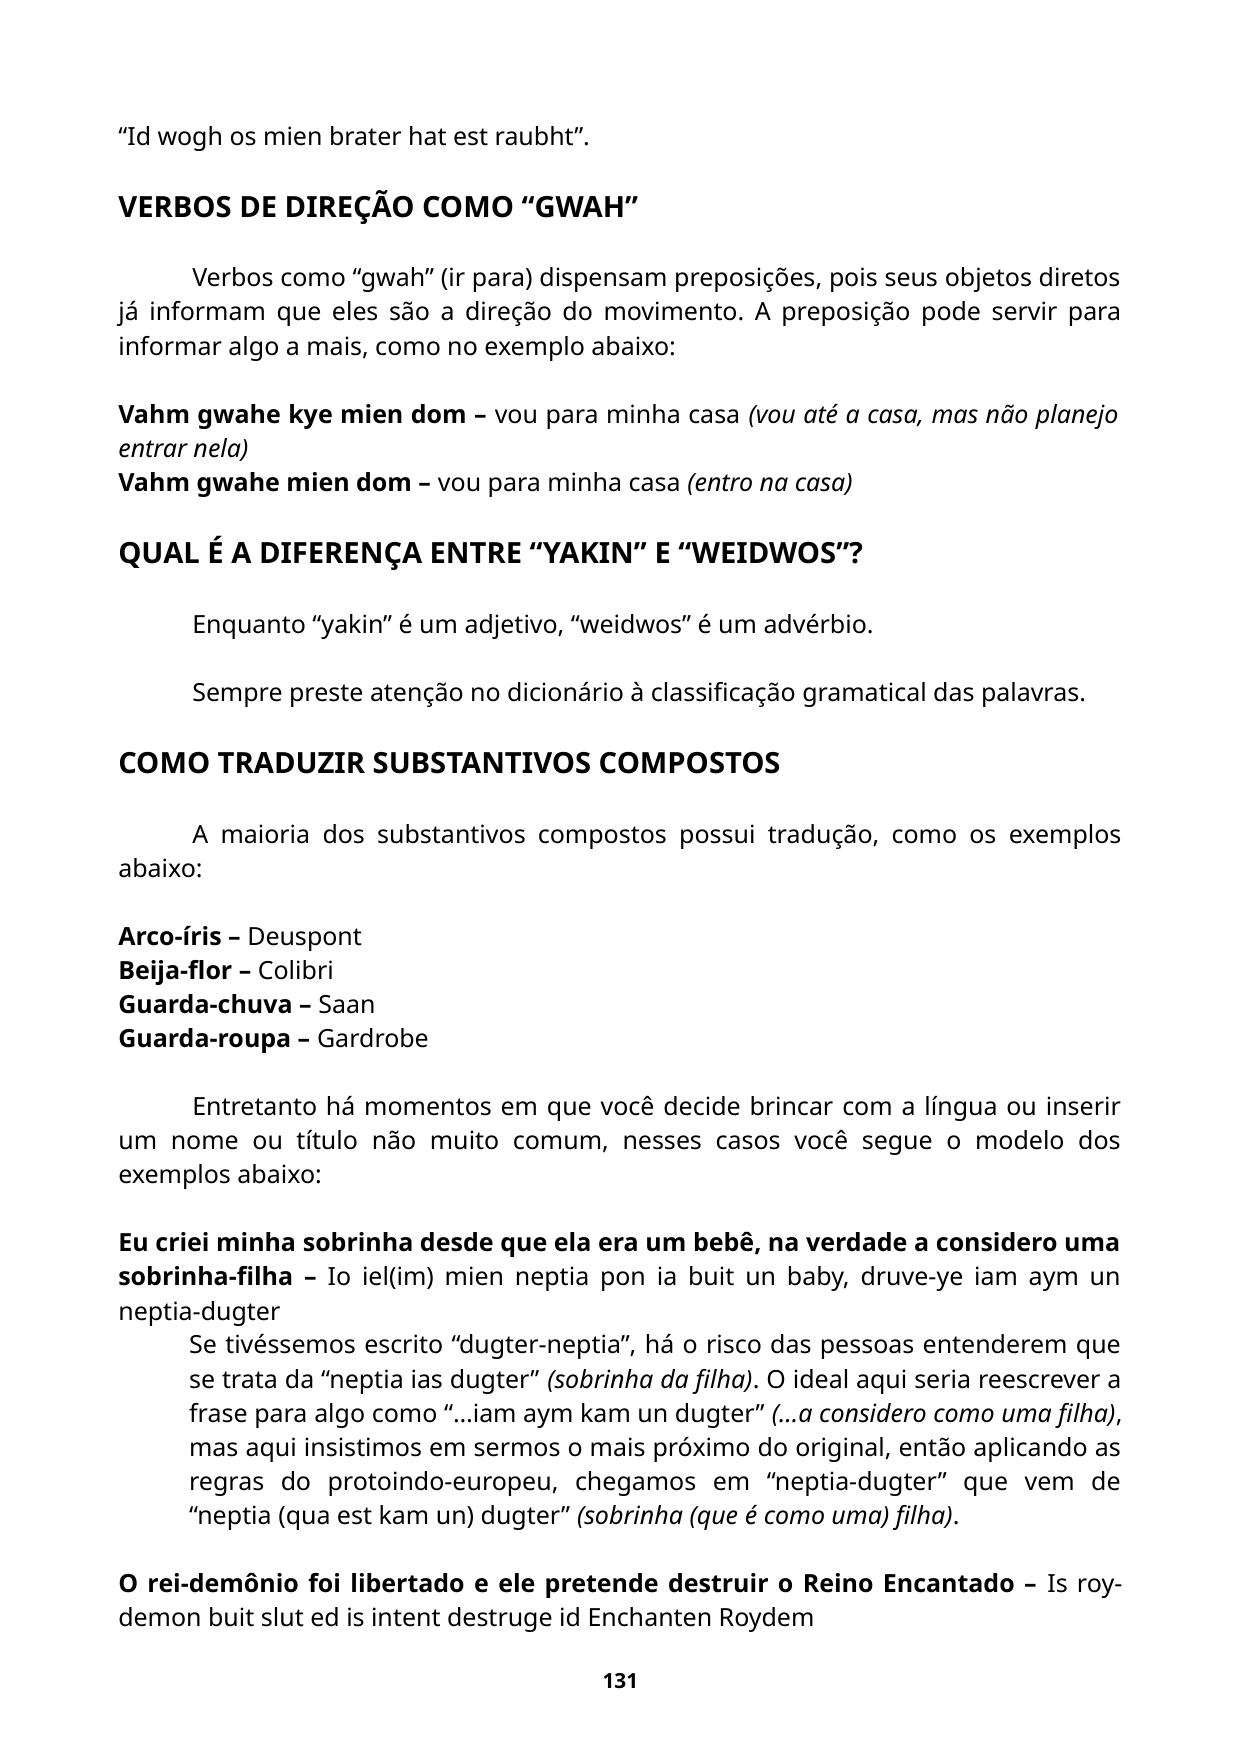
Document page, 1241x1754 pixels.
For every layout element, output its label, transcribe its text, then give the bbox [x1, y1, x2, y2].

subtitle VERBOS DE DIREÇÃO COMO “GWAH” [118, 186, 1122, 226]
text Verbos como “gwah” (ir para) dispensam preposições, pois seus objetos diretos já informam que eles são a direção do movimento. A preposição pode servir para informar algo a mais, como no exemplo abaixo: [118, 260, 1122, 362]
text Vahm gwahe kye mien dom – vou para minha casa (vou até a casa, mas não planejo entrar nela) [118, 396, 1122, 464]
text Sempre preste atenção no dicionário à classificação gramatical das palavras. [118, 674, 1122, 708]
text Guarda-roupa – Gardrobe [118, 1021, 1122, 1055]
text O rei-demônio foi libertado e ele pretende destruir o Reino Encantado – Is roy-demon buit slut ed is intent destruge id Enchanten Roydem [118, 1566, 1122, 1634]
text Entretanto há momentos em que você decide brincar com a língua ou inserir um nome ou título não muito comum, nesses casos você segue o modelo dos exemplos abaixo: [118, 1089, 1122, 1191]
text A maioria dos substantivos compostos possui tradução, como os exemplos abaixo: [118, 816, 1122, 884]
text Guarda-chuva – Saan [118, 987, 1122, 1021]
text Beija-flor – Colibri [118, 952, 1122, 987]
text “Id wogh os mien brater hat est raubht”. [118, 118, 1122, 152]
text Se tivéssemos escrito “dugter-neptia”, há o risco das pessoas entenderem que se trata da “neptia ias dugter” (sobrinha da filha). O ideal aqui seria reescrever a frase para algo como “…iam aym kam un dugter” (…a considero como uma filha), mas aqui insistimos em sermos o mais próximo do original, então aplicando as regras do protoindo-europeu, chegamos em “neptia-dugter” que vem de “neptia (qua est kam un) dugter” (sobrinha (que é como uma) filha). [189, 1327, 1122, 1532]
text Eu criei minha sobrinha desde que ela era um bebê, na verdade a considero uma sobrinha-filha – Io iel(im) mien neptia pon ia buit un baby, druve-ye iam aym un neptia-dugter [118, 1225, 1122, 1327]
text Vahm gwahe mien dom – vou para minha casa (entro na casa) [118, 464, 1122, 498]
text Arco-íris – Deuspont [118, 918, 1122, 952]
text Enquanto “yakin” é um adjetivo, “weidwos” é um advérbio. [118, 606, 1122, 640]
subtitle COMO TRADUZIR SUBSTANTIVOS COMPOSTOS [118, 742, 1122, 782]
subtitle QUAL É A DIFERENÇA ENTRE “YAKIN” E “WEIDWOS”? [118, 532, 1122, 572]
